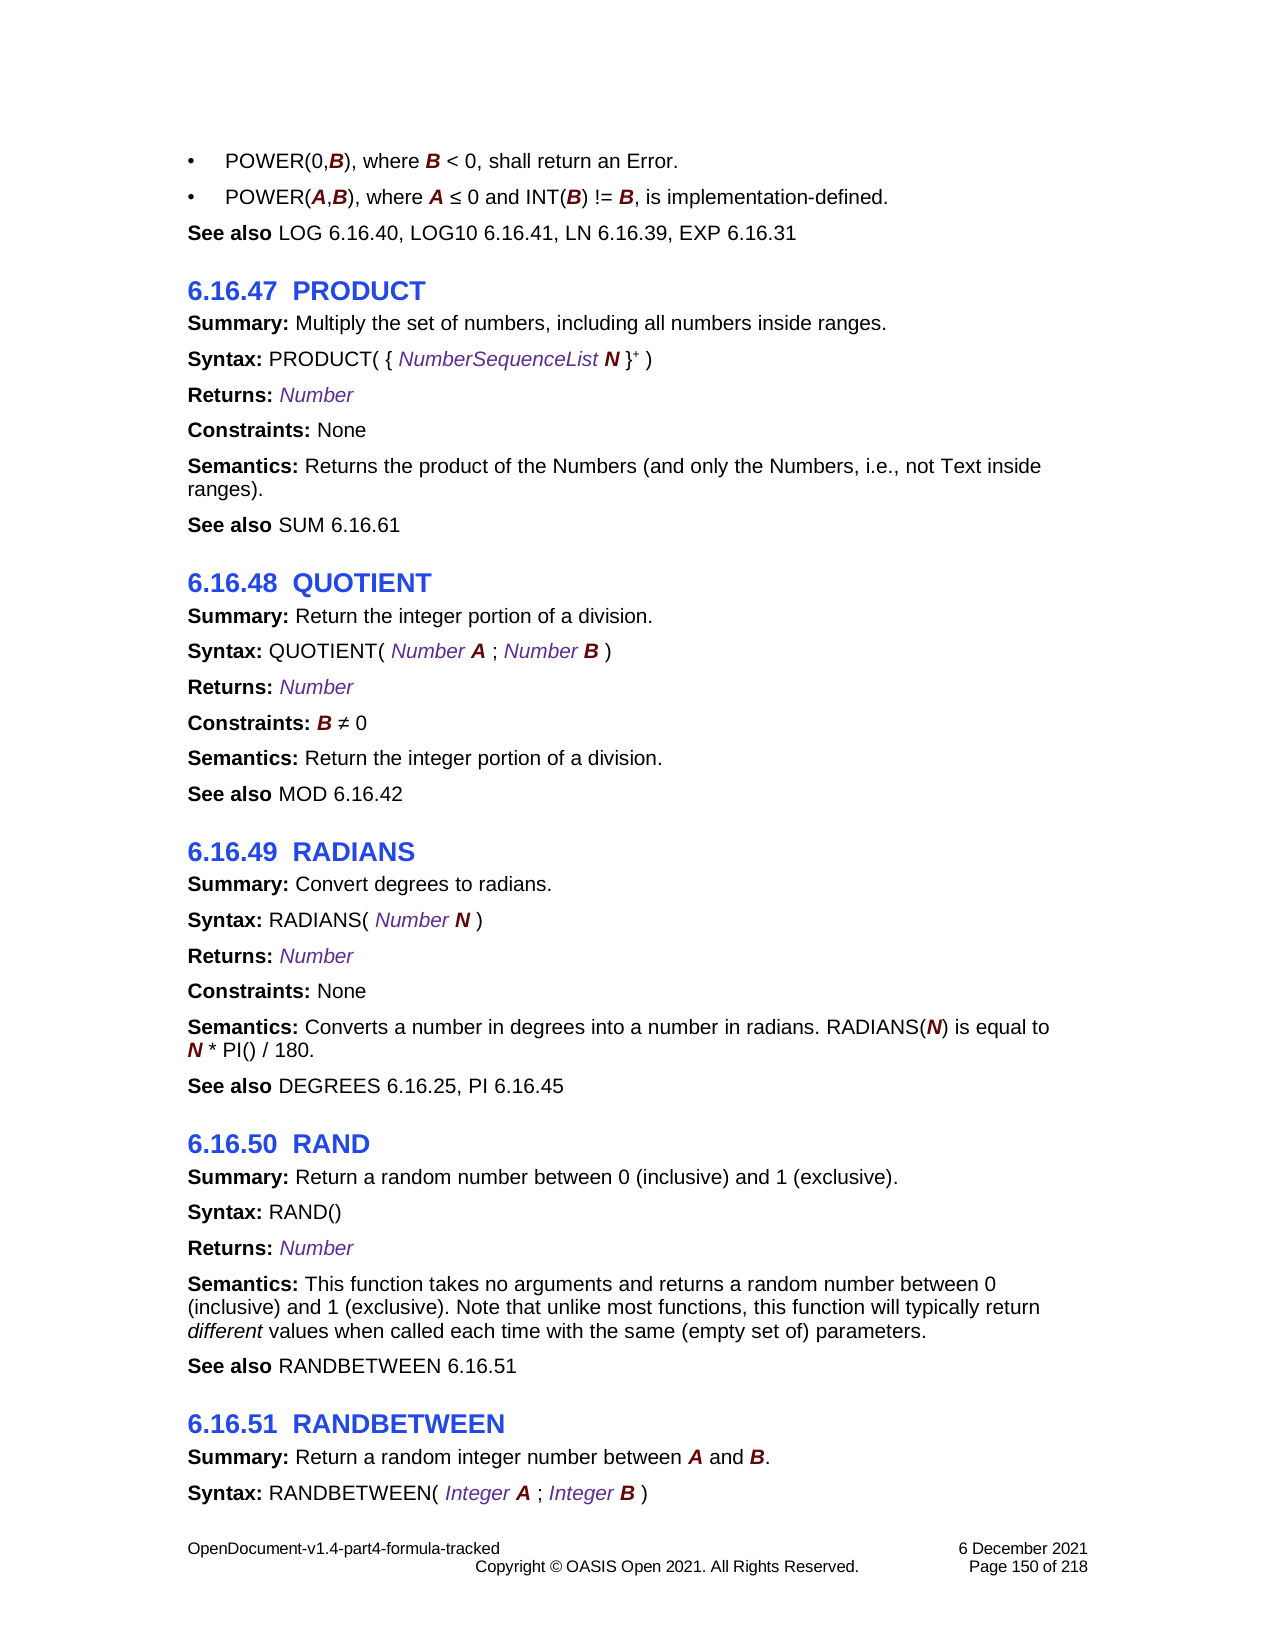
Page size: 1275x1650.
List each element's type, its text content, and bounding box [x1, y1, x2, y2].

text Returns: Number [187, 944, 1088, 968]
text Constraints: None [187, 980, 1088, 1003]
text Constraints: None [187, 419, 1088, 442]
text Syntax: RAND() [187, 1201, 1088, 1224]
text Summary: Multiply the set of numbers, including all numbers inside ranges. [187, 312, 1088, 335]
subtitle RAND [187, 1129, 1088, 1159]
text Returns: Number [187, 675, 1088, 699]
text Constraints: B ≠ 0 [187, 711, 1088, 734]
list POWER(A,B), where A ≤ 0 and INT(B) != B, is implementation-defined. [187, 186, 1088, 209]
text Returns: Number [187, 1236, 1088, 1260]
text Semantics: Converts a number in degrees into a number in radians. RADIANS(N) is equal to N * PI() / 180. [187, 1015, 1088, 1062]
subtitle RANDBETWEEN [187, 1409, 1088, 1439]
text Syntax: RANDBETWEEN( Integer A ; Integer B ) [187, 1481, 1088, 1504]
subtitle QUOTIENT [187, 568, 1088, 598]
text Syntax: QUOTIENT( Number A ; Number B ) [187, 640, 1088, 663]
subtitle PRODUCT [187, 276, 1088, 306]
text See also SUM 6.16.61 [187, 513, 1088, 537]
text See also LOG 6.16.40, LOG10 6.16.41, LN 6.16.39, EXP 6.16.31 [187, 221, 1088, 245]
text Returns: Number [187, 383, 1088, 407]
text See also DEGREES 6.16.25, PI 6.16.45 [187, 1074, 1088, 1098]
text Summary: Convert degrees to radians. [187, 873, 1088, 896]
text Syntax: RADIANS( Number N ) [187, 908, 1088, 932]
subtitle RADIANS [187, 837, 1088, 867]
list POWER(0,B), where B < 0, shall return an Error. [187, 150, 1088, 173]
text Semantics: This function takes no arguments and returns a random number between 0 (inclusive) and 1 (exclusive). Note that unlike most functions, this function will typically return different values when called each time with the same (empty set of) parameters. [187, 1272, 1088, 1343]
text Semantics: Returns the product of the Numbers (and only the Numbers, i.e., not Text inside ranges). [187, 454, 1088, 501]
text Summary: Return the integer portion of a division. [187, 604, 1088, 628]
text Summary: Return a random number between 0 (inclusive) and 1 (exclusive). [187, 1165, 1088, 1189]
text See also MOD 6.16.42 [187, 782, 1088, 806]
text See also RANDBETWEEN 6.16.51 [187, 1355, 1088, 1378]
text Summary: Return a random integer number between A and B. [187, 1445, 1088, 1469]
text Syntax: PRODUCT( { NumberSequenceList N }+ ) [187, 347, 1088, 371]
text Semantics: Return the integer portion of a division. [187, 747, 1088, 770]
